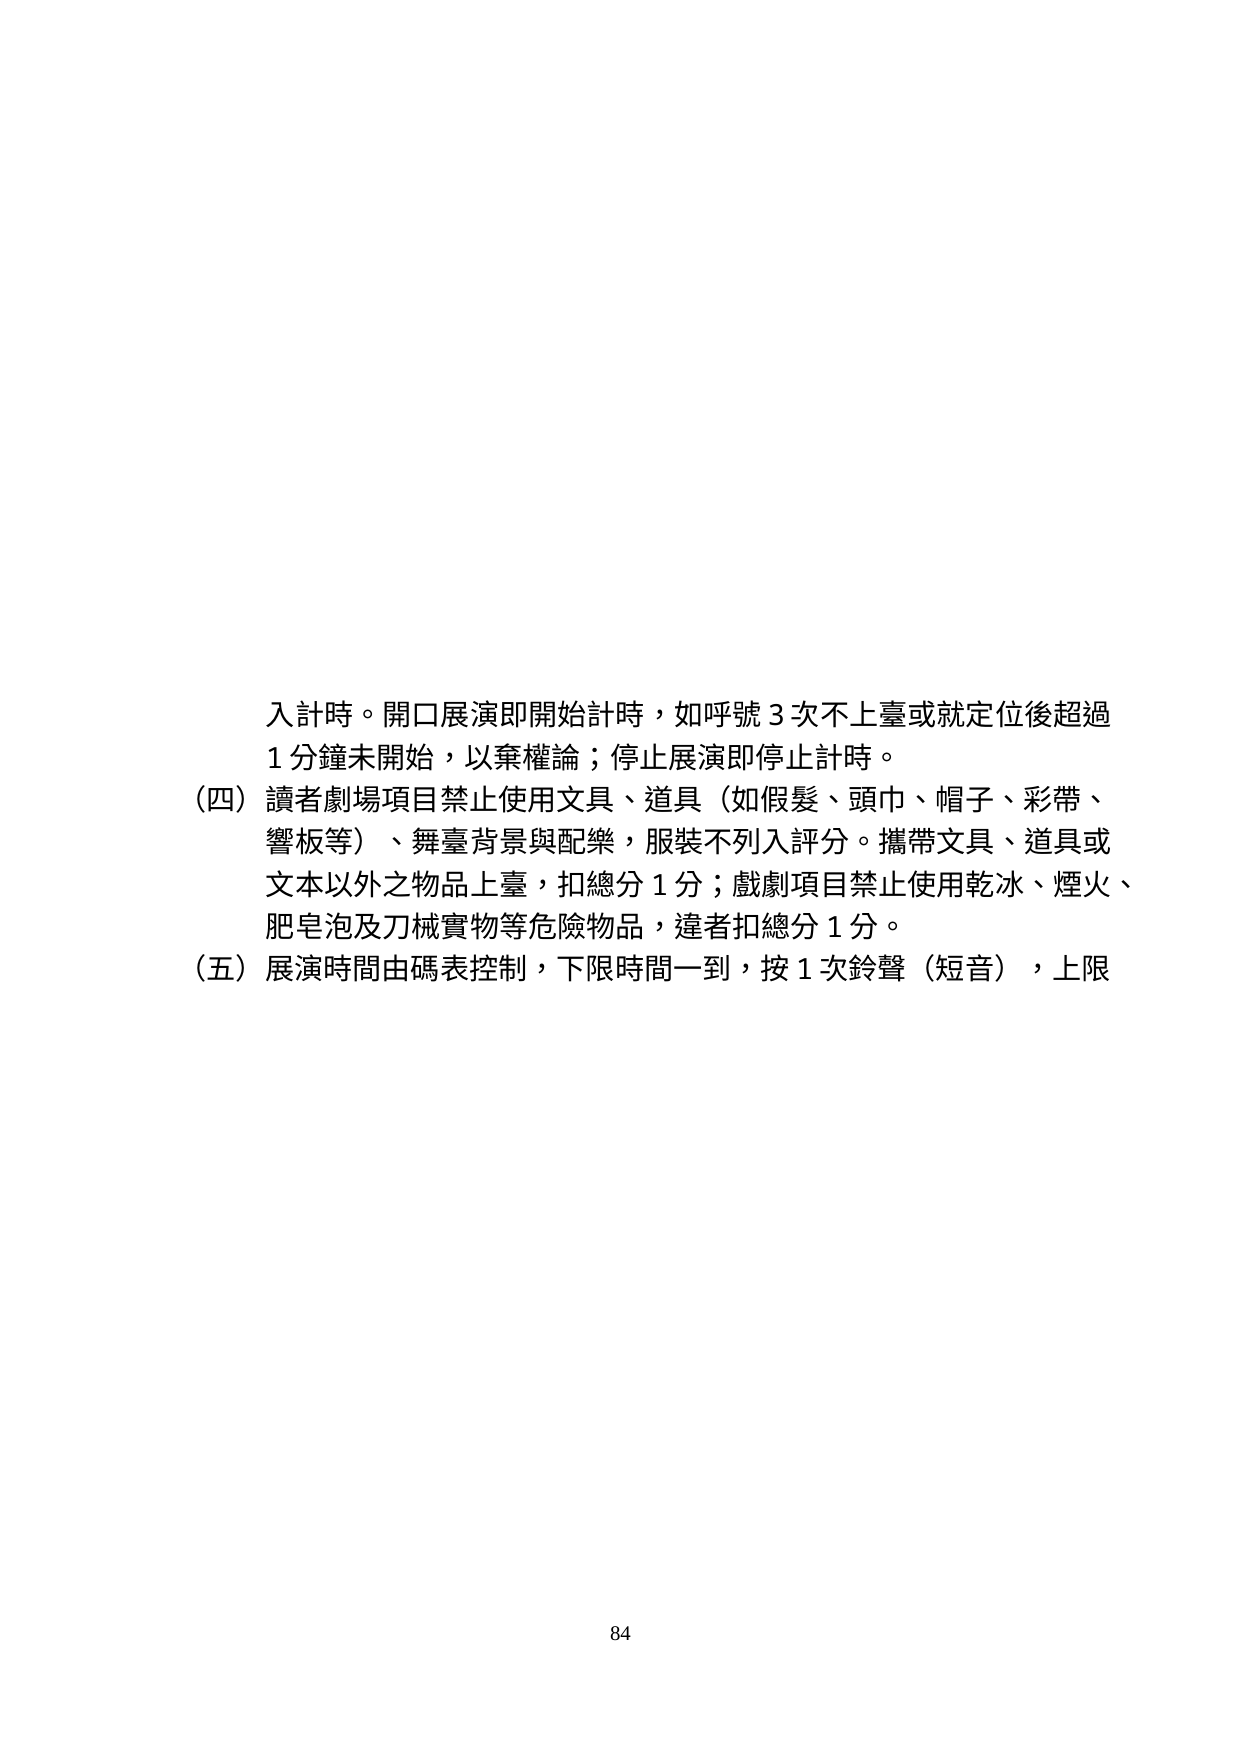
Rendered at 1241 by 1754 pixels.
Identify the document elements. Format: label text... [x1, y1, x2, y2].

text 入計時。開口展演即開始計時，如呼號3次不上臺或就定位後超過1分鐘未開始，以棄權論；停止展演即停止計時。 [177, 692, 1122, 777]
text （五）展演時間由碼表控制，下限時間一到，按1次鈴聲（短音），上限 [177, 946, 1122, 988]
text （四）讀者劇場項目禁止使用文具、道具（如假髮、頭巾、帽子、彩帶、響板等）、舞臺背景與配樂，服裝不列入評分。攜帶文具、道具或文本以外之物品上臺，扣總分1分；戲劇項目禁止使用乾冰、煙火、肥皂泡及刀械實物等危險物品，違者扣總分1分。 [177, 777, 1122, 946]
